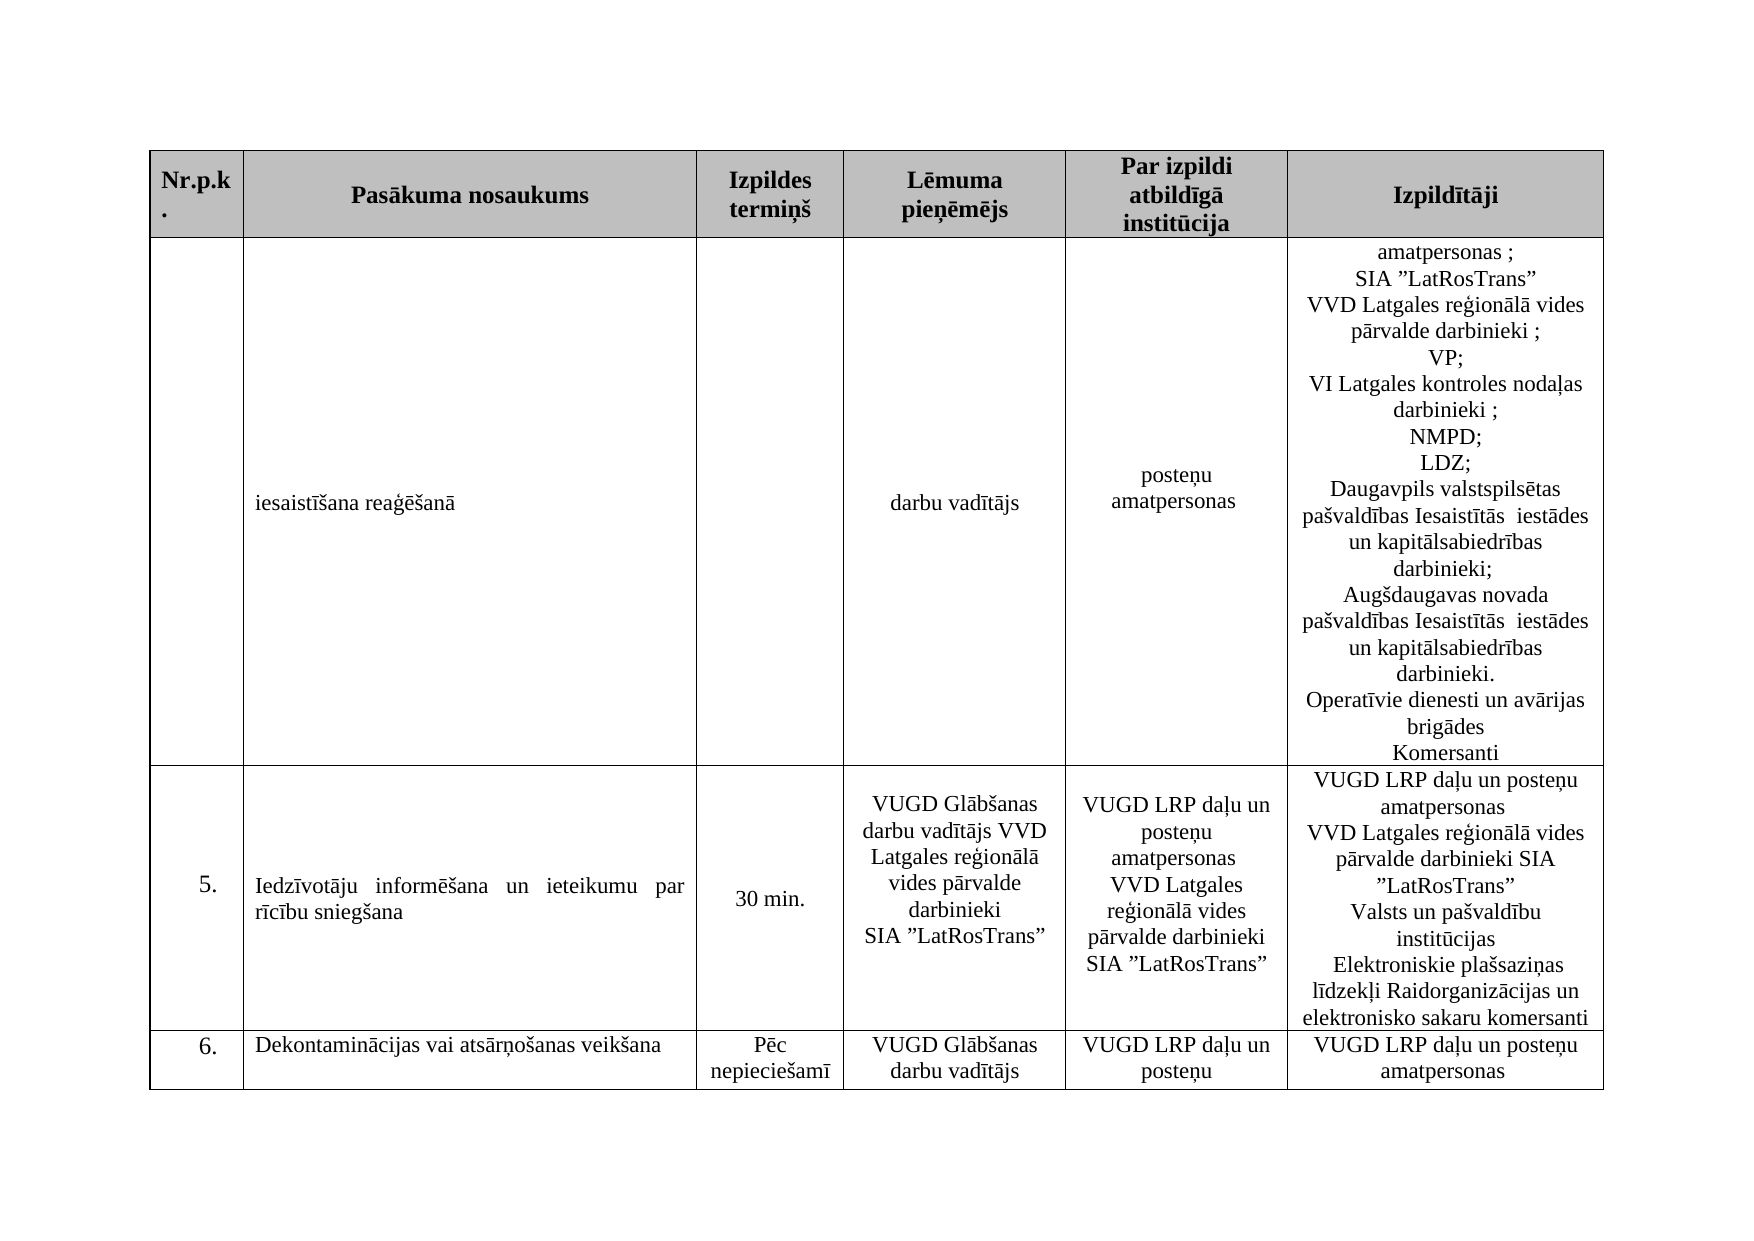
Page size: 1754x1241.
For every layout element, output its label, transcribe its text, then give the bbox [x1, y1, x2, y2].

table_header Izpildes termiņš [697, 151, 843, 237]
table_cell Pēc nepieciešamī [697, 1031, 843, 1088]
table_cell [151, 1031, 243, 1088]
table_cell amatpersonas ; SIA ”LatRosTrans” VVD Latgales reģionālā vides pārvalde darbinieki ; VP; VI Latgales kontroles nodaļas darbinieki ; NMPD; LDZ; Daugavpils valstspilsētas pašvaldības Iesaistītās iestādes un kapitālsabiedrības darbinieki; Augšdaugavas novada pašvaldības Iesaistītās iestādes un kapitālsabiedrības darbinieki. Operatīvie dienesti un avārijas brigādes Komersanti [1288, 238, 1603, 765]
table_header Izpildītāji [1288, 151, 1603, 237]
table_cell VUGD LRP daļu un posteņu amatpersonas VVD Latgales reģionālā vides pārvalde darbinieki SIA ”LatRosTrans” [1066, 766, 1287, 1030]
table_cell darbu vadītājs [844, 238, 1065, 765]
table_header Nr.p.k. [151, 151, 243, 237]
table_cell [151, 766, 243, 1030]
table_cell posteņu amatpersonas [1066, 238, 1287, 765]
table_cell VUGD Glābšanas darbu vadītājs [844, 1031, 1065, 1088]
table_cell iesaistīšana reaģēšanā [244, 238, 696, 765]
table_cell Iedzīvotāju informēšana un ieteikumu par rīcību sniegšana [244, 766, 696, 1030]
table_header Par izpildi atbildīgā institūcija [1066, 151, 1287, 237]
table_cell [151, 238, 243, 765]
table_cell Dekontaminācijas vai atsārņošanas veikšana [244, 1031, 696, 1088]
table_header Lēmuma pieņēmējs [844, 151, 1065, 237]
table_cell VUGD LRP daļu un posteņu amatpersonas VVD Latgales reģionālā vides pārvalde darbinieki SIA ”LatRosTrans” Valsts un pašvaldību institūcijas Elektroniskie plašsaziņas līdzekļi Raidorganizācijas un elektronisko sakaru komersanti [1288, 766, 1603, 1030]
table_cell VUGD LRP daļu un posteņu [1066, 1031, 1287, 1088]
table_cell VUGD LRP daļu un posteņu amatpersonas [1288, 1031, 1603, 1088]
table_cell [697, 238, 843, 765]
table_cell VUGD Glābšanas darbu vadītājs VVD Latgales reģionālā vides pārvalde darbinieki SIA ”LatRosTrans” [844, 766, 1065, 1030]
table_header Pasākuma nosaukums [244, 151, 696, 237]
table_cell 30 min. [697, 766, 843, 1030]
